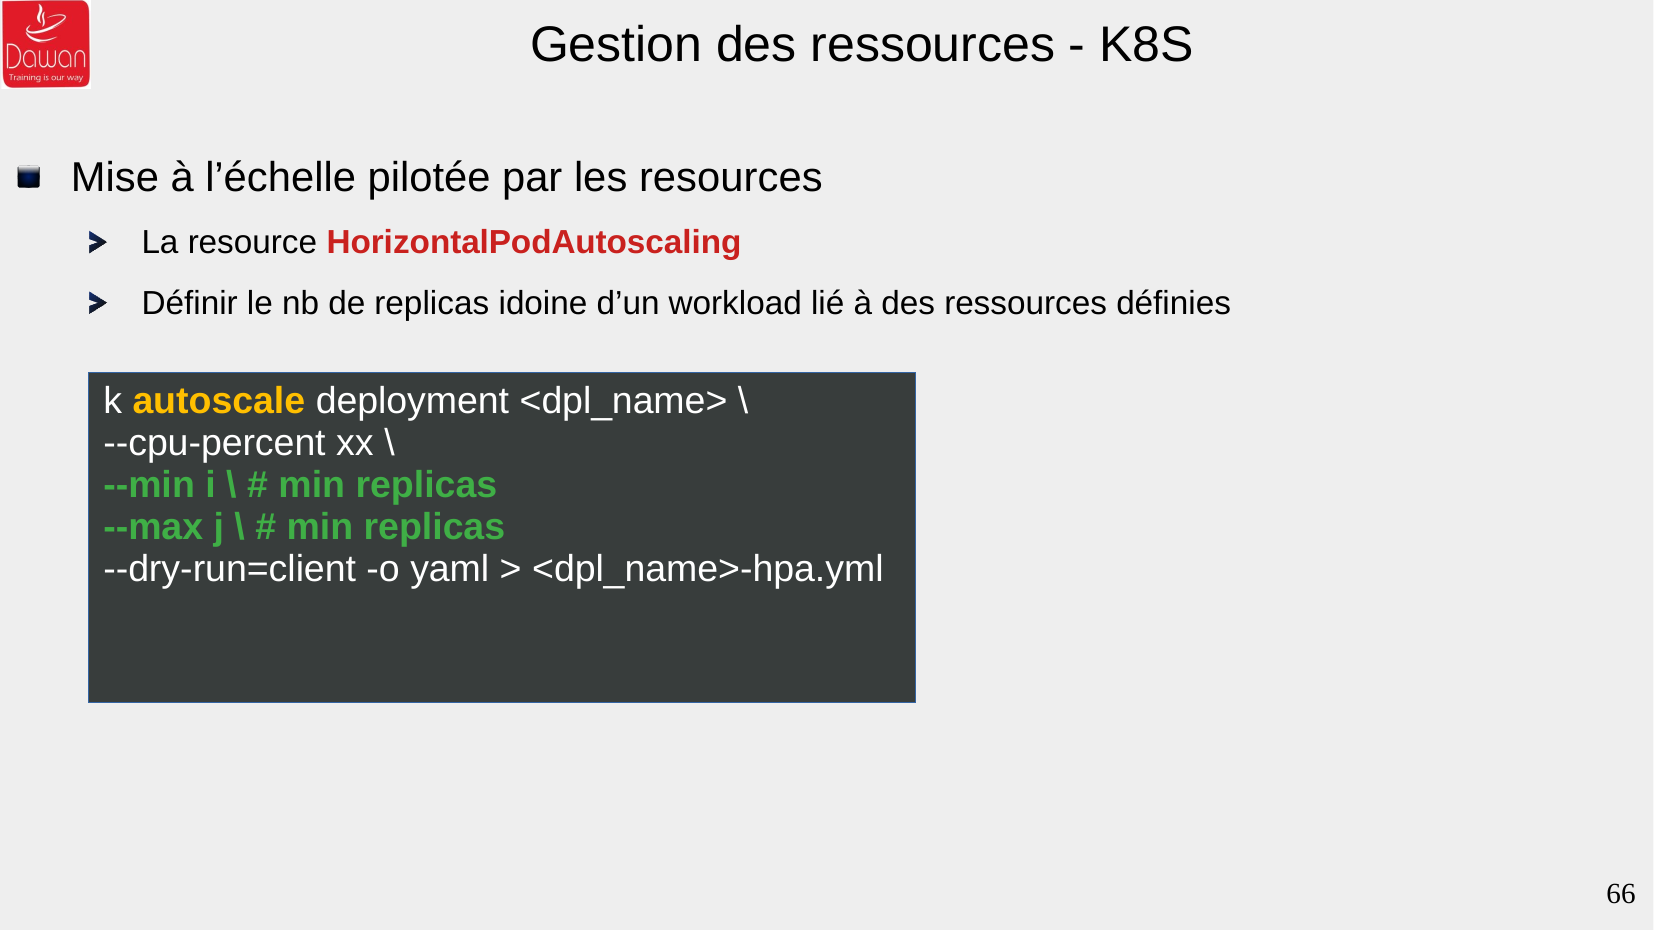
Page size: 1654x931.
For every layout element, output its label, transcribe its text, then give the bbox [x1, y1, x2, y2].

title Gestion des ressources - K8S [366, 0, 1287, 88]
text_box k autoscale deployment <dpl_name> \ --cpu-percent xx \ --min i \ # min replicas --max j \ # min replicas --dry-run=client -o yaml > <dpl_name>-hpa.yml [88, 372, 916, 703]
list Mise à l’échelle pilotée par les resources La resource HorizontalPodAutoscaling Définir le nb de replicas idoine d’un workload lié à des ressources définies [0, 88, 1654, 886]
picture [1, 0, 91, 88]
